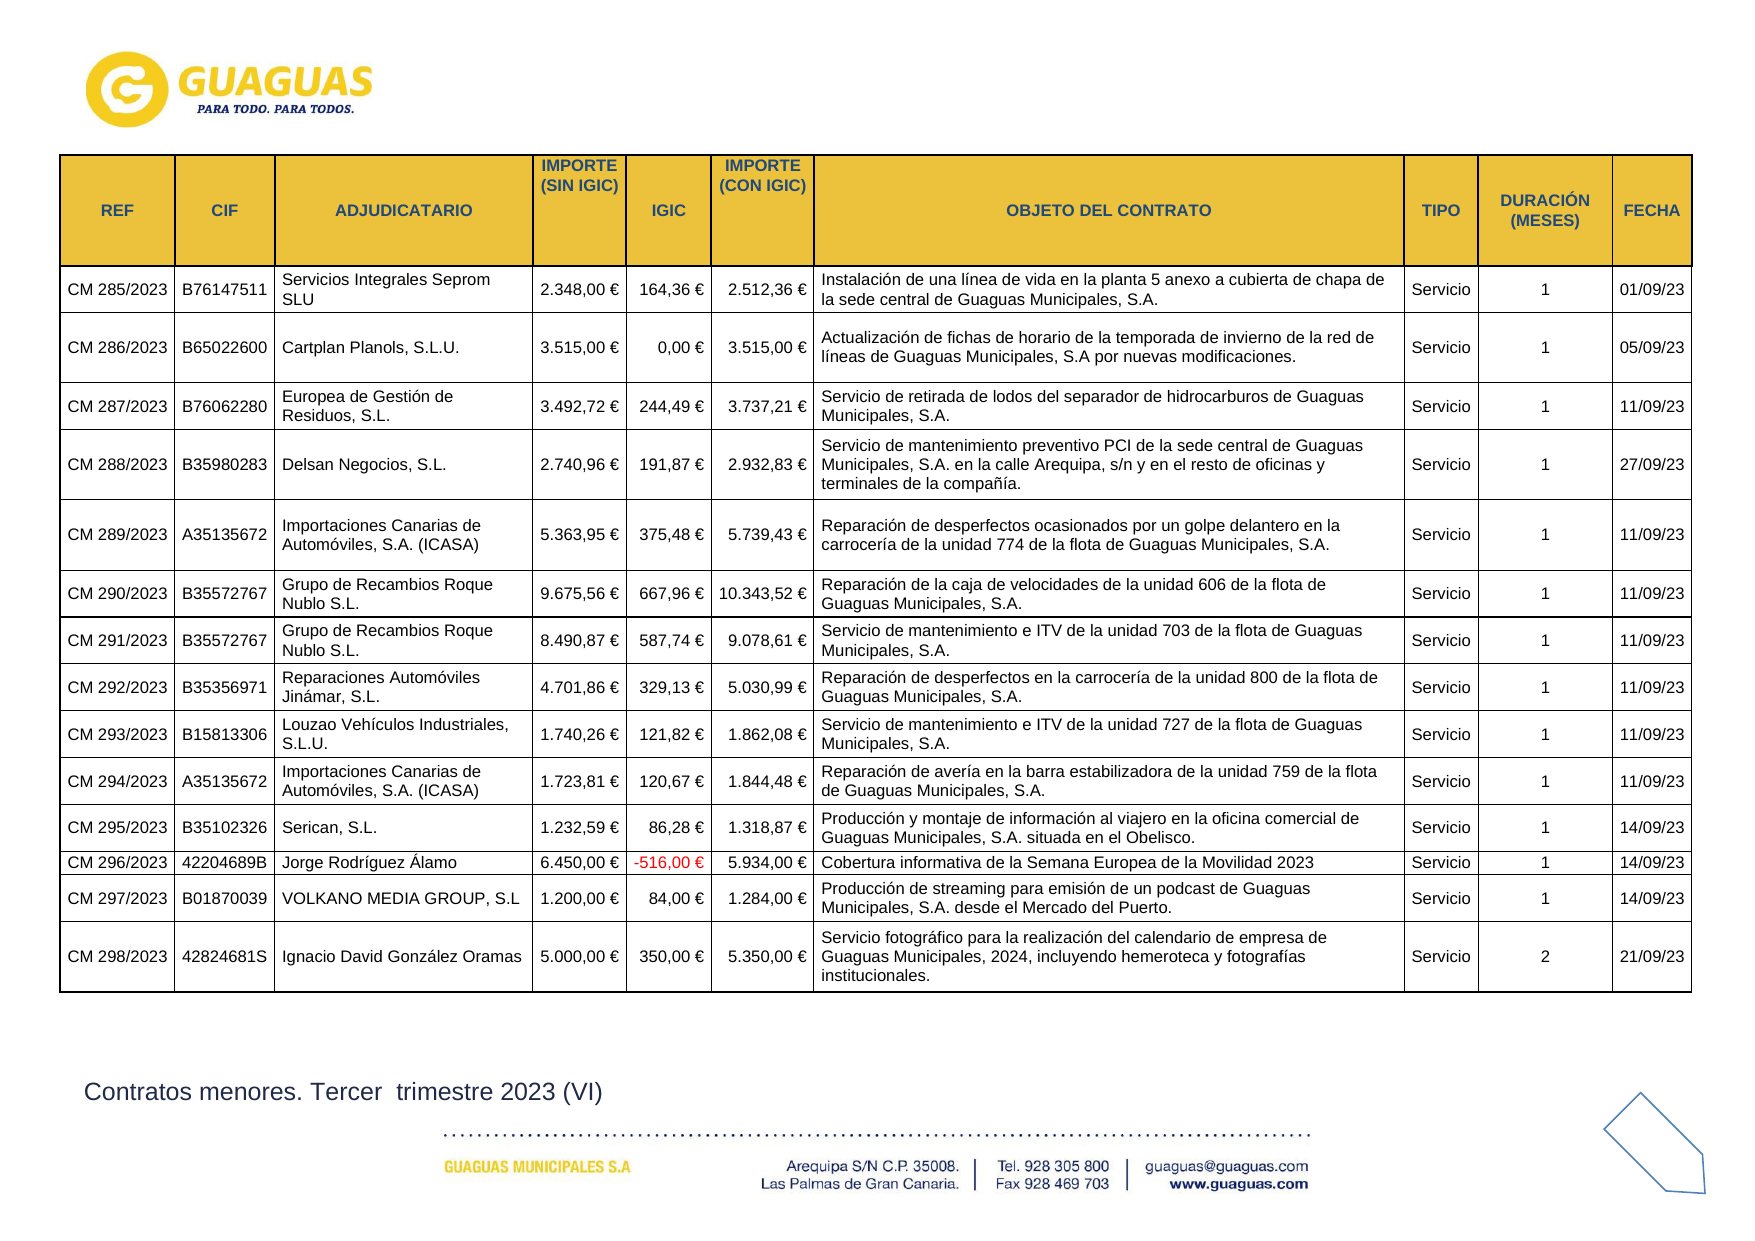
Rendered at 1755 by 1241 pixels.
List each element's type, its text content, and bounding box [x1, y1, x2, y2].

table_cell 6.450,00 € [533, 852, 626, 874]
table_cell 11/09/23 [1613, 571, 1691, 616]
table_cell IMPORTE (SIN IGIC) [534, 156, 625, 265]
table_cell CM 293/2023 [61, 711, 174, 757]
table_cell Reparación de desperfectos en la carrocería de la unidad 800 de la flota de Guaguas Municipales, S.A. [814, 664, 1404, 710]
table_cell 84,00 € [627, 875, 711, 921]
table_cell 3.737,21 € [712, 383, 813, 429]
table_cell 1 [1479, 500, 1612, 569]
table_cell CM 286/2023 [61, 313, 174, 382]
table_cell Serican, S.L. [275, 805, 532, 851]
table_cell 1 [1479, 852, 1612, 874]
table_cell 121,82 € [627, 711, 711, 757]
table_cell CM 294/2023 [61, 758, 174, 804]
table_cell 2.512,36 € [712, 267, 813, 312]
table_cell 1.232,59 € [533, 805, 626, 851]
table_cell Servicio [1405, 711, 1478, 757]
table_cell Servicio [1405, 852, 1478, 874]
table_cell 1 [1479, 664, 1612, 710]
table_cell CM 290/2023 [61, 571, 174, 616]
table_cell 3.515,00 € [533, 313, 626, 382]
table_cell B35356971 [175, 664, 274, 710]
table_cell 120,67 € [627, 758, 711, 804]
table_cell 667,96 € [627, 571, 711, 616]
table_cell ADJUDICATARIO [276, 156, 532, 265]
table_cell Instalación de una línea de vida en la planta 5 anexo a cubierta de chapa de la sede central de Guaguas Municipales, S.A. [814, 267, 1404, 312]
table_cell OBJETO DEL CONTRATO [815, 156, 1403, 265]
table_cell 11/09/23 [1613, 758, 1691, 804]
table_cell 375,48 € [627, 500, 711, 569]
table_cell CM 292/2023 [61, 664, 174, 710]
table_cell CM 287/2023 [61, 383, 174, 429]
table_cell CM 288/2023 [61, 430, 174, 499]
table_cell 1 [1479, 805, 1612, 851]
table_cell Cobertura informativa de la Semana Europea de la Movilidad 2023 [814, 852, 1404, 874]
table_cell Servicio [1405, 313, 1478, 382]
table_cell 42824681S [175, 922, 274, 991]
table_cell Servicio [1405, 922, 1478, 991]
table_cell 1 [1479, 383, 1612, 429]
table_cell Producción y montaje de información al viajero en la oficina comercial de Guaguas Municipales, S.A. situada en el Obelisco. [814, 805, 1404, 851]
table_cell 3.515,00 € [712, 313, 813, 382]
text Contratos menores. Tercer trimestre 2023 (VI) [54, 1076, 1694, 1105]
table_cell -516,00 € [627, 852, 711, 874]
table_cell 14/09/23 [1613, 805, 1691, 851]
table_cell 0,00 € [627, 313, 711, 382]
table_cell B65022600 [175, 313, 274, 382]
table_cell Actualización de fichas de horario de la temporada de invierno de la red de líneas de Guaguas Municipales, S.A por nuevas modificaciones. [814, 313, 1404, 382]
table_cell IMPORTE (CON IGIC) [712, 156, 813, 265]
table_cell Grupo de Recambios Roque Nublo S.L. [275, 618, 532, 663]
table_cell Europea de Gestión de Residuos, S.L. [275, 383, 532, 429]
table_cell 350,00 € [627, 922, 711, 991]
table_cell 11/09/23 [1613, 500, 1691, 569]
table_cell IGIC [627, 156, 710, 265]
table_cell 1.318,87 € [712, 805, 813, 851]
table_cell Grupo de Recambios Roque Nublo S.L. [275, 571, 532, 616]
table_cell 1 [1479, 875, 1612, 921]
table_cell Servicio [1405, 500, 1478, 569]
table_cell Cartplan Planols, S.L.U. [275, 313, 532, 382]
table_cell Jorge Rodríguez Álamo [275, 852, 532, 874]
table_cell 1.284,00 € [712, 875, 813, 921]
table_cell 42204689B [175, 852, 274, 874]
table_cell 2.740,96 € [533, 430, 626, 499]
table_cell Servicio [1405, 383, 1478, 429]
table_cell 11/09/23 [1613, 383, 1691, 429]
table_cell 329,13 € [627, 664, 711, 710]
table_cell Servicio de mantenimiento preventivo PCI de la sede central de Guaguas Municipales, S.A. en la calle Arequipa, s/n y en el resto de oficinas y terminales de la compañía. [814, 430, 1404, 499]
table_cell Servicio [1405, 875, 1478, 921]
table_cell B35102326 [175, 805, 274, 851]
table_cell 21/09/23 [1613, 922, 1691, 991]
table_cell B76147511 [175, 267, 274, 312]
table_cell 2.348,00 € [533, 267, 626, 312]
table_cell 1 [1479, 758, 1612, 804]
table_cell CM 291/2023 [61, 618, 174, 663]
table_cell CM 298/2023 [61, 922, 174, 991]
table_cell 1 [1479, 571, 1612, 616]
table_cell Servicio [1405, 618, 1478, 663]
table_cell CM 285/2023 [61, 267, 174, 312]
table_cell REF [61, 156, 174, 265]
table_cell 27/09/23 [1613, 430, 1691, 499]
table_cell 2.932,83 € [712, 430, 813, 499]
table_cell B35572767 [175, 618, 274, 663]
table_cell 11/09/23 [1613, 711, 1691, 757]
table_cell Delsan Negocios, S.L. [275, 430, 532, 499]
table_cell CIF [176, 156, 274, 265]
table_cell 5.739,43 € [712, 500, 813, 569]
table_cell 587,74 € [627, 618, 711, 663]
table_cell 5.363,95 € [533, 500, 626, 569]
table_cell A35135672 [175, 758, 274, 804]
table_cell 9.675,56 € [533, 571, 626, 616]
table_cell 191,87 € [627, 430, 711, 499]
table_cell Louzao Vehículos Industriales, S.L.U. [275, 711, 532, 757]
table_cell DURACIÓN (MESES) [1479, 156, 1612, 265]
table_cell VOLKANO MEDIA GROUP, S.L [275, 875, 532, 921]
table_cell CM 295/2023 [61, 805, 174, 851]
table_cell 1.723,81 € [533, 758, 626, 804]
table_cell Servicio [1405, 267, 1478, 312]
table_cell Importaciones Canarias de Automóviles, S.A. (ICASA) [275, 758, 532, 804]
table_cell 1.200,00 € [533, 875, 626, 921]
table_cell Reparación de la caja de velocidades de la unidad 606 de la flota de Guaguas Municipales, S.A. [814, 571, 1404, 616]
table_cell B76062280 [175, 383, 274, 429]
table_cell 01/09/23 [1613, 267, 1691, 312]
table_cell Reparaciones Automóviles Jinámar, S.L. [275, 664, 532, 710]
table_cell 86,28 € [627, 805, 711, 851]
table_cell Servicio de mantenimiento e ITV de la unidad 727 de la flota de Guaguas Municipales, S.A. [814, 711, 1404, 757]
table_cell Servicio [1405, 805, 1478, 851]
table_cell B15813306 [175, 711, 274, 757]
table_cell Servicio fotográfico para la realización del calendario de empresa de Guaguas Municipales, 2024, incluyendo hemeroteca y fotografías institucionales. [814, 922, 1404, 991]
table_cell 1 [1479, 430, 1612, 499]
table_cell CM 289/2023 [61, 500, 174, 569]
table_cell CM 296/2023 [61, 852, 174, 874]
table_cell Servicio de retirada de lodos del separador de hidrocarburos de Guaguas Municipales, S.A. [814, 383, 1404, 429]
table_cell 4.701,86 € [533, 664, 626, 710]
table_cell B01870039 [175, 875, 274, 921]
table_cell 14/09/23 [1613, 852, 1691, 874]
table_cell 11/09/23 [1613, 664, 1691, 710]
table_cell Servicios Integrales Seprom SLU [275, 267, 532, 312]
table_cell 1.740,26 € [533, 711, 626, 757]
table_cell 8.490,87 € [533, 618, 626, 663]
table_cell Servicio [1405, 664, 1478, 710]
table_cell 1 [1479, 618, 1612, 663]
table_cell 10.343,52 € [712, 571, 813, 616]
table_cell 5.350,00 € [712, 922, 813, 991]
table_cell 5.030,99 € [712, 664, 813, 710]
table_cell 11/09/23 [1613, 618, 1691, 663]
table_cell 14/09/23 [1613, 875, 1691, 921]
table_cell TIPO [1405, 156, 1477, 265]
table_cell Reparación de desperfectos ocasionados por un golpe delantero en la carrocería de la unidad 774 de la flota de Guaguas Municipales, S.A. [814, 500, 1404, 569]
table_cell 1 [1479, 711, 1612, 757]
table_cell 2 [1479, 922, 1612, 991]
table_cell FECHA [1613, 156, 1691, 265]
table_cell 244,49 € [627, 383, 711, 429]
table_cell 1 [1479, 313, 1612, 382]
table_cell A35135672 [175, 500, 274, 569]
table_cell B35980283 [175, 430, 274, 499]
table_cell CM 297/2023 [61, 875, 174, 921]
table_cell Producción de streaming para emisión de un podcast de Guaguas Municipales, S.A. desde el Mercado del Puerto. [814, 875, 1404, 921]
table_cell Servicio de mantenimiento e ITV de la unidad 703 de la flota de Guaguas Municipales, S.A. [814, 618, 1404, 663]
table_cell Reparación de avería en la barra estabilizadora de la unidad 759 de la flota de Guaguas Municipales, S.A. [814, 758, 1404, 804]
table_cell 3.492,72 € [533, 383, 626, 429]
table_cell 1 [1479, 267, 1612, 312]
table_cell 9.078,61 € [712, 618, 813, 663]
table_cell Servicio [1405, 430, 1478, 499]
table_cell 1.844,48 € [712, 758, 813, 804]
table_cell Importaciones Canarias de Automóviles, S.A. (ICASA) [275, 500, 532, 569]
table_cell 1.862,08 € [712, 711, 813, 757]
table_cell Servicio [1405, 758, 1478, 804]
table_cell Ignacio David González Oramas [275, 922, 532, 991]
table_cell 5.000,00 € [533, 922, 626, 991]
table_cell Servicio [1405, 571, 1478, 616]
table_cell 05/09/23 [1613, 313, 1691, 382]
table_cell 164,36 € [627, 267, 711, 312]
table_cell B35572767 [175, 571, 274, 616]
table_cell 5.934,00 € [712, 852, 813, 874]
